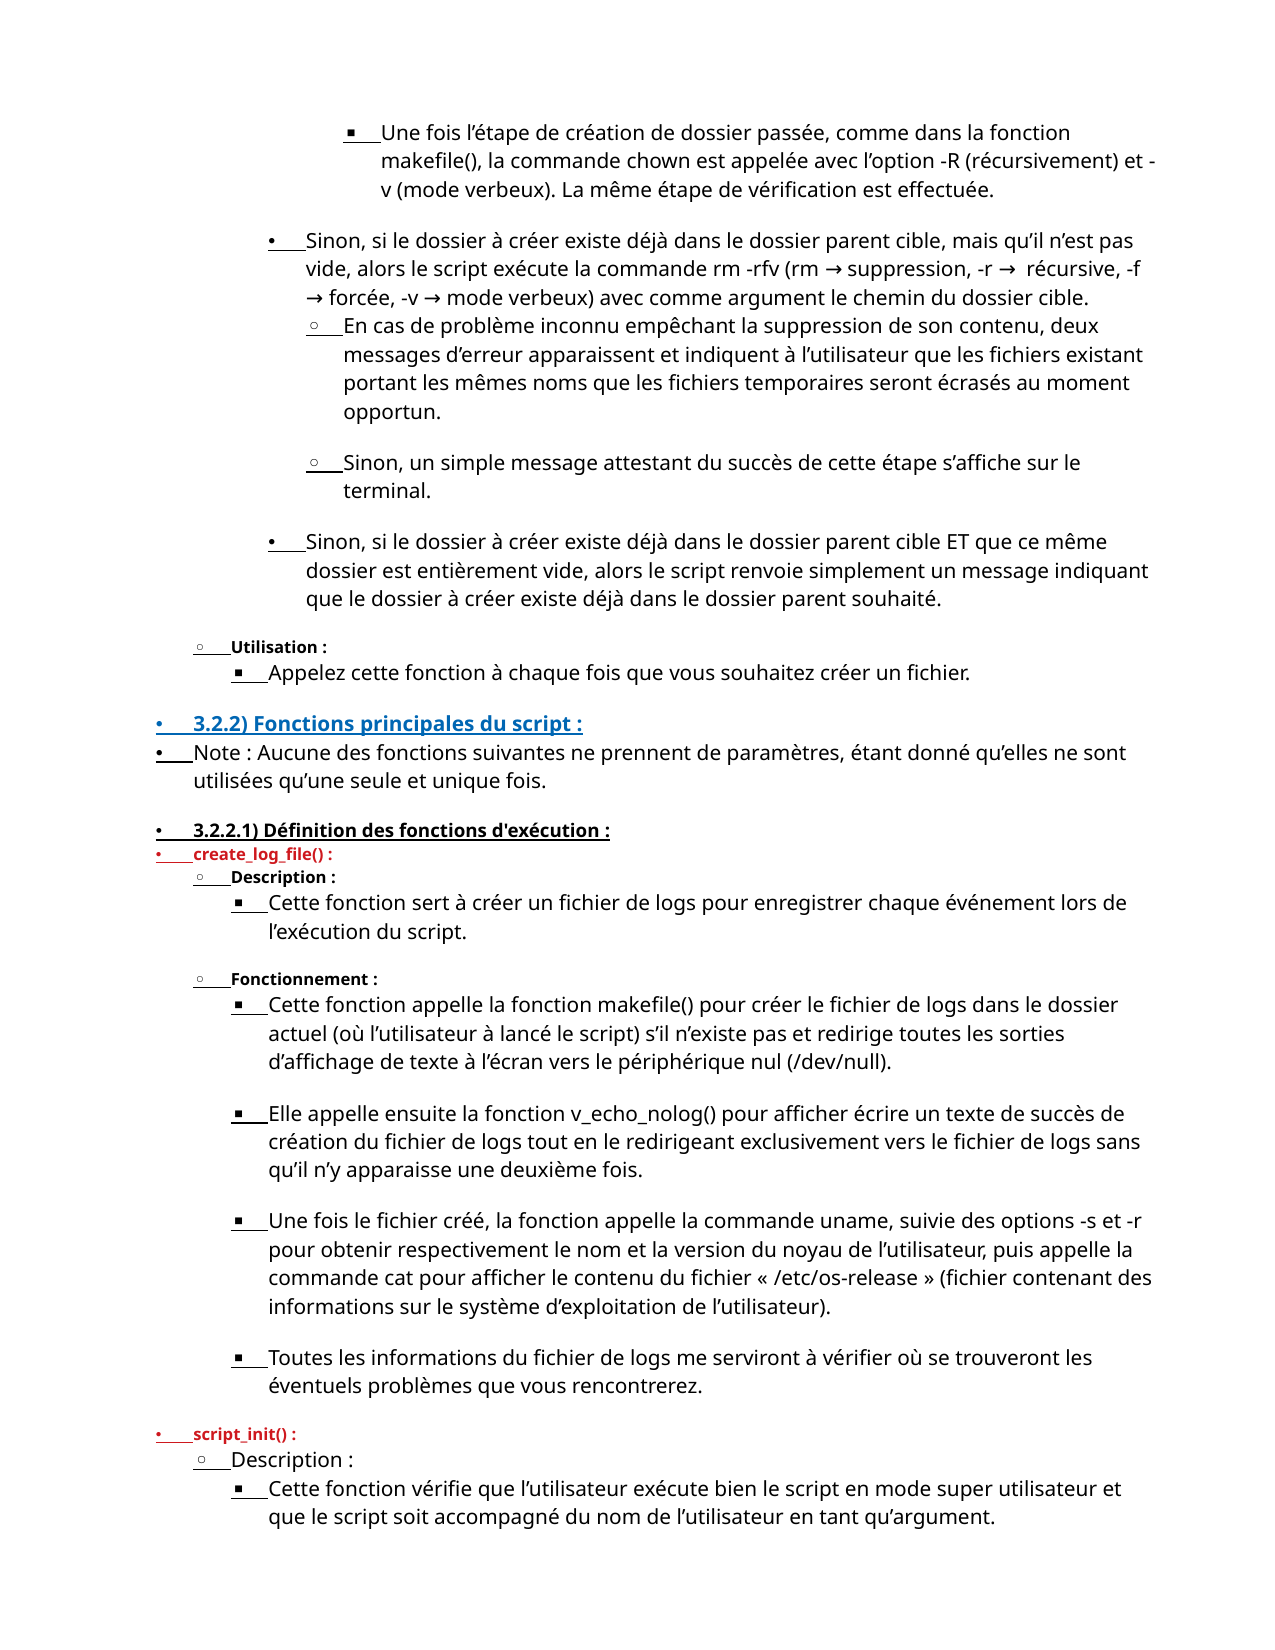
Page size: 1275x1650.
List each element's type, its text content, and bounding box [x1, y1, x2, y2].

list Appelez cette fonction à chaque fois que vous souhaitez créer un fichier. [231, 658, 1157, 687]
list Utilisation : [193, 636, 1157, 658]
list Une fois l’étape de création de dossier passée, comme dans la fonction makefile(), la commande chown est appelée avec l’option -R (récursivement) et -v (mode verbeux). La même étape de vérification est effectuée. [343, 118, 1157, 203]
list En cas de problème inconnu empêchant la suppression de son contenu, deux messages d’erreur apparaissent et indiquent à l’utilisateur que les fichiers existant portant les mêmes noms que les fichiers temporaires seront écrasés au moment opportun. [306, 311, 1157, 425]
list Cette fonction appelle la fonction makefile() pour créer le fichier de logs dans le dossier actuel (où l’utilisateur à lancé le script) s’il n’existe pas et redirige toutes les sorties d’affichage de texte à l’écran vers le périphérique nul (/dev/null). [231, 991, 1157, 1076]
list Toutes les informations du fichier de logs me serviront à vérifier où se trouveront les éventuels problèmes que vous rencontrerez. [231, 1343, 1157, 1400]
list create_log_file() : [156, 843, 1157, 866]
list Sinon, un simple message attestant du succès de cette étape s’affiche sur le terminal. [306, 448, 1157, 505]
list 3.2.2.1) Définition des fonctions d'exécution : [156, 817, 1157, 843]
list 3.2.2) Fonctions ­principales du script : [156, 709, 1157, 738]
list Fonctionnement : [193, 968, 1157, 991]
list Note : Aucune des fonctions suivantes ne prennent de paramètres, étant donné qu’elles ne sont utilisées qu’une seule et unique fois. [156, 738, 1157, 795]
list Une fois le fichier créé, la fonction appelle la commande uname, suivie des options -s et -r pour obtenir respectivement le nom et la version du noyau de l’utilisateur, puis appelle la commande cat pour afficher le contenu du fichier « /etc/os-release » (fichier contenant des informations sur le système d’exploitation de l’utilisateur). [231, 1207, 1157, 1320]
list script_init() : [156, 1423, 1157, 1445]
list Sinon, si le dossier à créer existe déjà dans le dossier parent cible, mais qu’il n’est pas vide, alors le script exécute la commande rm -rfv (rm → suppression, -r → récursive, -f → forcée, -v → mode verbeux) avec comme argument le chemin du dossier cible. [268, 226, 1157, 311]
list Cette fonction sert à créer un fichier de logs pour enregistrer chaque événement lors de l’exécution du script. [231, 888, 1157, 945]
list Elle appelle ensuite la fonction v_echo_nolog() pour afficher écrire un texte de succès de création du fichier de logs tout en le redirigeant exclusivement vers le fichier de logs sans qu’il n’y apparaisse une deuxième fois. [231, 1099, 1157, 1184]
list Sinon, si le dossier à créer existe déjà dans le dossier parent cible ET que ce même dossier est entièrement vide, alors le script renvoie simplement un message indiquant que le dossier à créer existe déjà dans le dossier parent souhaité. [268, 527, 1157, 613]
list Description : [193, 866, 1157, 888]
list Cette fonction vérifie que l’utilisateur exécute bien le script en mode super utilisateur et que le script soit accompagné du nom de l’utilisateur en tant qu’argument. [231, 1474, 1157, 1531]
list Description : [193, 1445, 1157, 1474]
